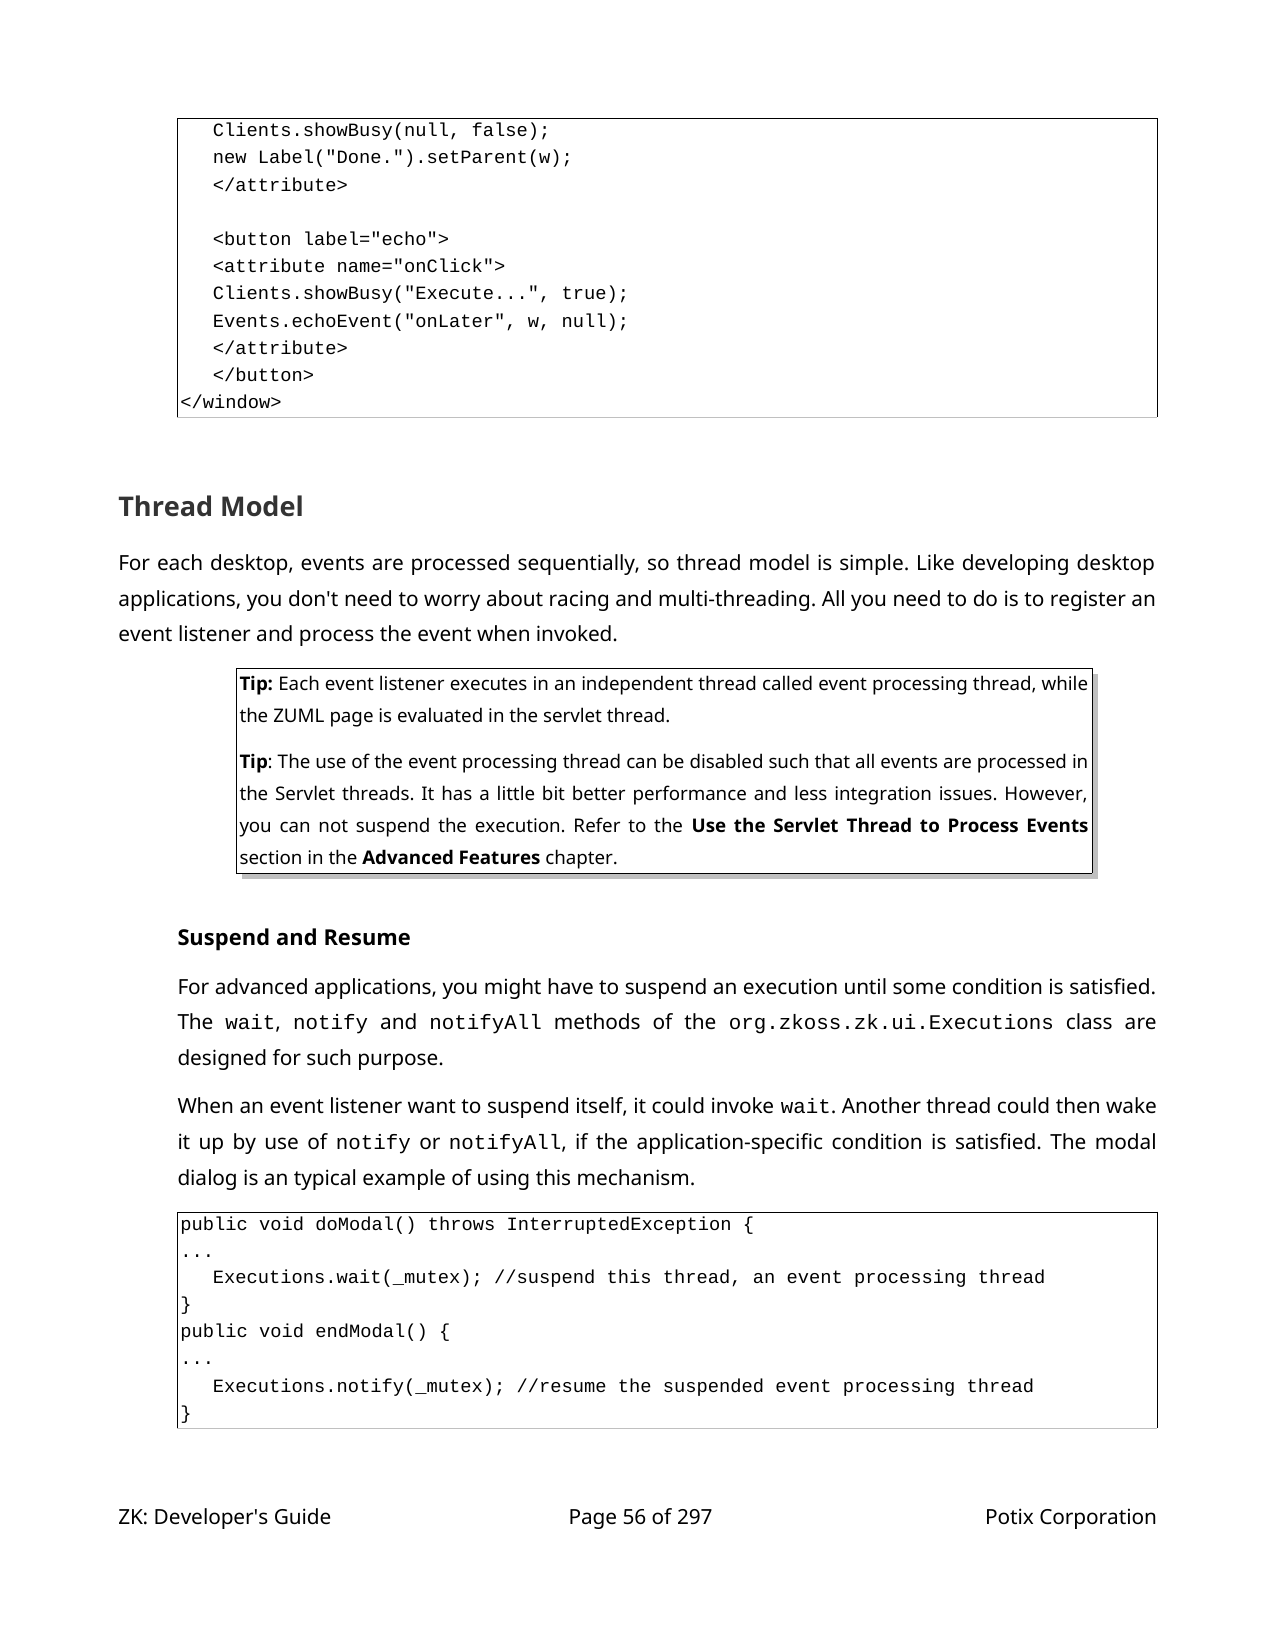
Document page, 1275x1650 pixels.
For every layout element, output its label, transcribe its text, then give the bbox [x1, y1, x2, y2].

text <button label="echo"> [178, 227, 1157, 251]
text new Label("Done.").setParent(w); [178, 145, 1157, 169]
text </attribute> [178, 336, 1157, 360]
text } [178, 1401, 1157, 1428]
text Events.echoEvent("onLater", w, null); [178, 308, 1157, 333]
text For each desktop, events are processed sequentially, so thread model is simple. Like developing desktop applications, you don't need to worry about racing and multi-threading. All you need to do is to register an event listener and process the event when invoked. [118, 548, 1157, 647]
text Tip: Each event listener executes in an independent thread called event processing thread, while the ZUML page is evaluated in the servlet thread. [237, 669, 1092, 728]
text public void endModal() { [178, 1319, 1157, 1343]
text Clients.showBusy(null, false); [178, 119, 1157, 142]
text Tip: The use of the event processing thread can be disabled such that all events are processed in the Servlet threads. It has a little bit better performance and less integration issues. However, you can not suspend the execution. Refer to the Use the Servlet Thread to Process Events section in the Advanced Features chapter. [237, 746, 1092, 873]
text ... [178, 1346, 1157, 1371]
text Executions.notify(_mutex); //resume the suspended event processing thread [178, 1373, 1157, 1398]
text </button> [178, 363, 1157, 387]
text Clients.showBusy("Execute...", true); [178, 281, 1157, 306]
text ... Executions.wait(_mutex); //suspend this thread, an event processing thread } [178, 1239, 1157, 1316]
text </attribute> [178, 172, 1157, 197]
subtitle Thread Model [118, 488, 1157, 525]
text public void doModal() throws InterruptedException { [178, 1213, 1157, 1236]
text When an event listener want to suspend itself, it could invoke wait. Another thread could then wake it up by use of notify or notifyAll, if the application-specific condition is satisfied. The modal dialog is an typical example of using this mechanism. [177, 1092, 1157, 1191]
subtitle Suspend and Resume [177, 921, 1157, 951]
text <attribute name="onClick"> [178, 254, 1157, 278]
text For advanced applications, you might have to suspend an execution until some condition is satisfied. The wait, notify and notifyAll methods of the org.zkoss.zk.ui.Executions class are designed for such purpose. [177, 972, 1157, 1071]
text </window> [178, 390, 1157, 417]
